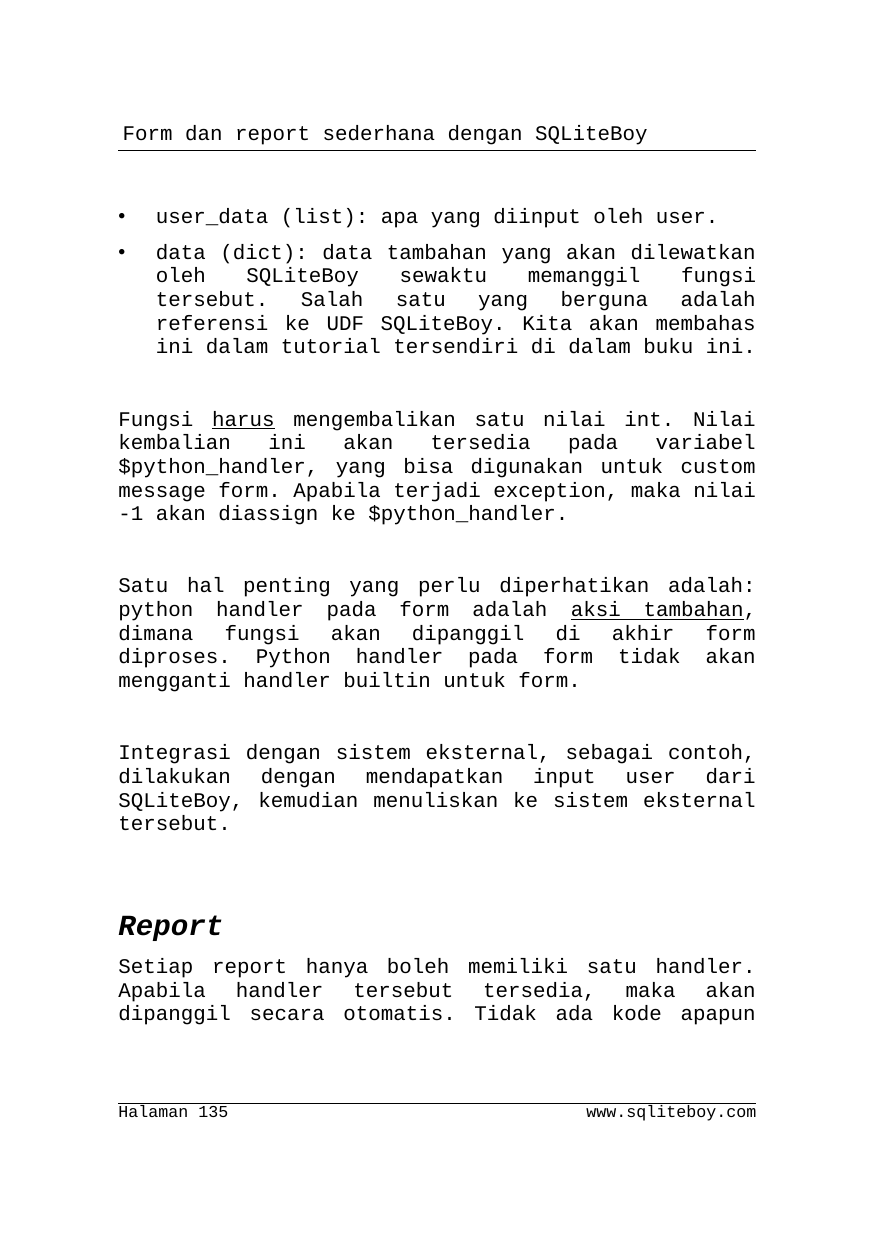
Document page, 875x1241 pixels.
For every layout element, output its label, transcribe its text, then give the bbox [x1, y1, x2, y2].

text Setiap report hanya boleh memiliki satu handler. Apabila handler tersebut tersedia, maka akan dipanggil secara otomatis. Tidak ada kode apapun [118, 956, 756, 1027]
list user_data (list): apa yang diinput oleh user. [118, 206, 756, 229]
list data (dict): data tambahan yang akan dilewatkan oleh SQLiteBoy sewaktu memanggil fungsi tersebut. Salah satu yang berguna adalah referensi ke UDF SQLiteBoy. Kita akan membahas ini dalam tutorial tersendiri di dalam buku ini. [118, 242, 756, 360]
subtitle Report [118, 911, 756, 944]
text Satu hal penting yang perlu diperhatikan adalah: python handler pada form adalah aksi tambahan, dimana fungsi akan dipanggil di akhir form diproses. Python handler pada form tidak akan mengganti handler builtin untuk form. [118, 576, 756, 694]
text Integrasi dengan sistem eksternal, sebagai contoh, dilakukan dengan mendapatkan input user dari SQLiteBoy, kemudian menuliskan ke sistem eksternal tersebut. [118, 742, 756, 837]
text Fungsi harus mengembalikan satu nilai int. Nilai kembalian ini akan tersedia pada variabel $python_handler, yang bisa digunakan untuk custom message form. Apabila terjadi exception, maka nilai -1 akan diassign ke $python_handler. [118, 409, 756, 527]
